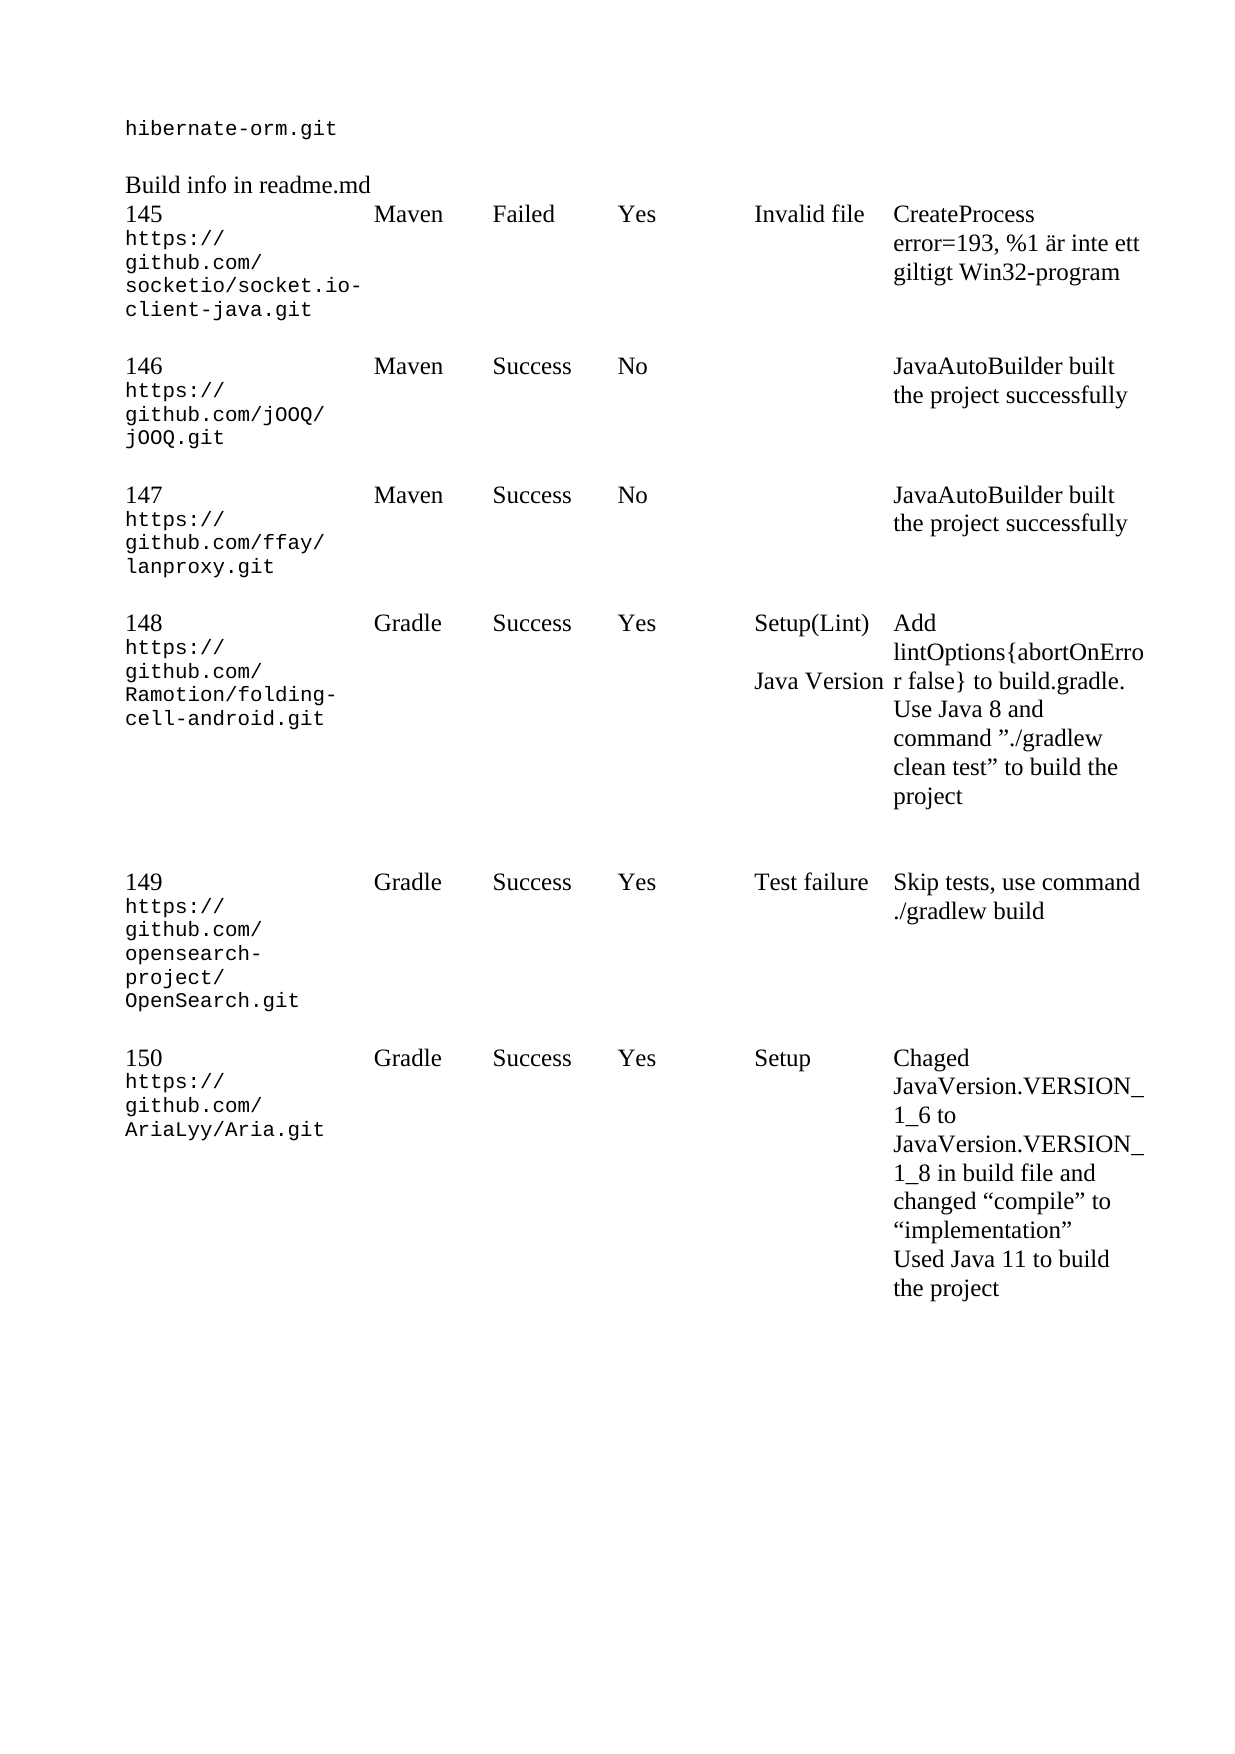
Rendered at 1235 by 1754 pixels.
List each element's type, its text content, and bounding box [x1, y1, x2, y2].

table_cell 149 https://github.com/opensearch-project/OpenSearch.git [125, 867, 374, 1043]
table_cell Success [493, 1043, 617, 1301]
table_cell No [617, 351, 754, 480]
table_cell Setup(Lint) Java Version [754, 608, 893, 867]
table_cell [493, 118, 617, 199]
table_cell Skip tests, use command ./gradlew build [893, 867, 1146, 1043]
table_cell Success [493, 608, 617, 867]
table_cell Gradle [374, 608, 492, 867]
table_cell [617, 118, 754, 199]
table_cell Success [493, 351, 617, 480]
table_cell Yes [617, 867, 754, 1043]
table_cell Success [493, 480, 617, 608]
table_cell Gradle [374, 867, 492, 1043]
table_cell 146 https://github.com/jOOQ/jOOQ.git [125, 351, 374, 480]
table_cell Maven [374, 199, 492, 351]
table_cell hibernate-orm.git Build info in readme.md [125, 118, 374, 199]
table_cell [374, 118, 492, 199]
table_cell 148 https://github.com/Ramotion/folding-cell-android.git [125, 608, 374, 867]
table_cell No [617, 480, 754, 608]
table_cell Maven [374, 351, 492, 480]
table_cell Chaged JavaVersion.VERSION_1_6 to JavaVersion.VERSION_1_8 in build file and changed “compile” to “implementation” Used Java 11 to build the project [893, 1043, 1146, 1301]
table_cell JavaAutoBuilder built the project successfully [893, 351, 1146, 480]
table_cell Success [493, 867, 617, 1043]
table_cell Yes [617, 199, 754, 351]
table_cell Yes [617, 608, 754, 867]
table_cell [893, 118, 1146, 199]
table_cell [754, 118, 893, 199]
table_cell Gradle [374, 1043, 492, 1301]
table_cell 147 https://github.com/ffay/lanproxy.git [125, 480, 374, 608]
table_cell [754, 351, 893, 480]
table_cell Yes [617, 1043, 754, 1301]
table_cell [754, 480, 893, 608]
table_cell Maven [374, 480, 492, 608]
table_cell 145 https://github.com/socketio/socket.io-client-java.git [125, 199, 374, 351]
table_cell CreateProcess error=193, %1 är inte ett giltigt Win32-program [893, 199, 1146, 351]
table_cell Invalid file [754, 199, 893, 351]
table_cell Add lintOptions{abortOnError false} to build.gradle. Use Java 8 and command ”./gradlew clean test” to build the project [893, 608, 1146, 867]
table_cell Failed [493, 199, 617, 351]
table_cell Setup [754, 1043, 893, 1301]
table_cell Test failure [754, 867, 893, 1043]
table_cell 150 https://github.com/AriaLyy/Aria.git [125, 1043, 374, 1301]
table_cell JavaAutoBuilder built the project successfully [893, 480, 1146, 608]
